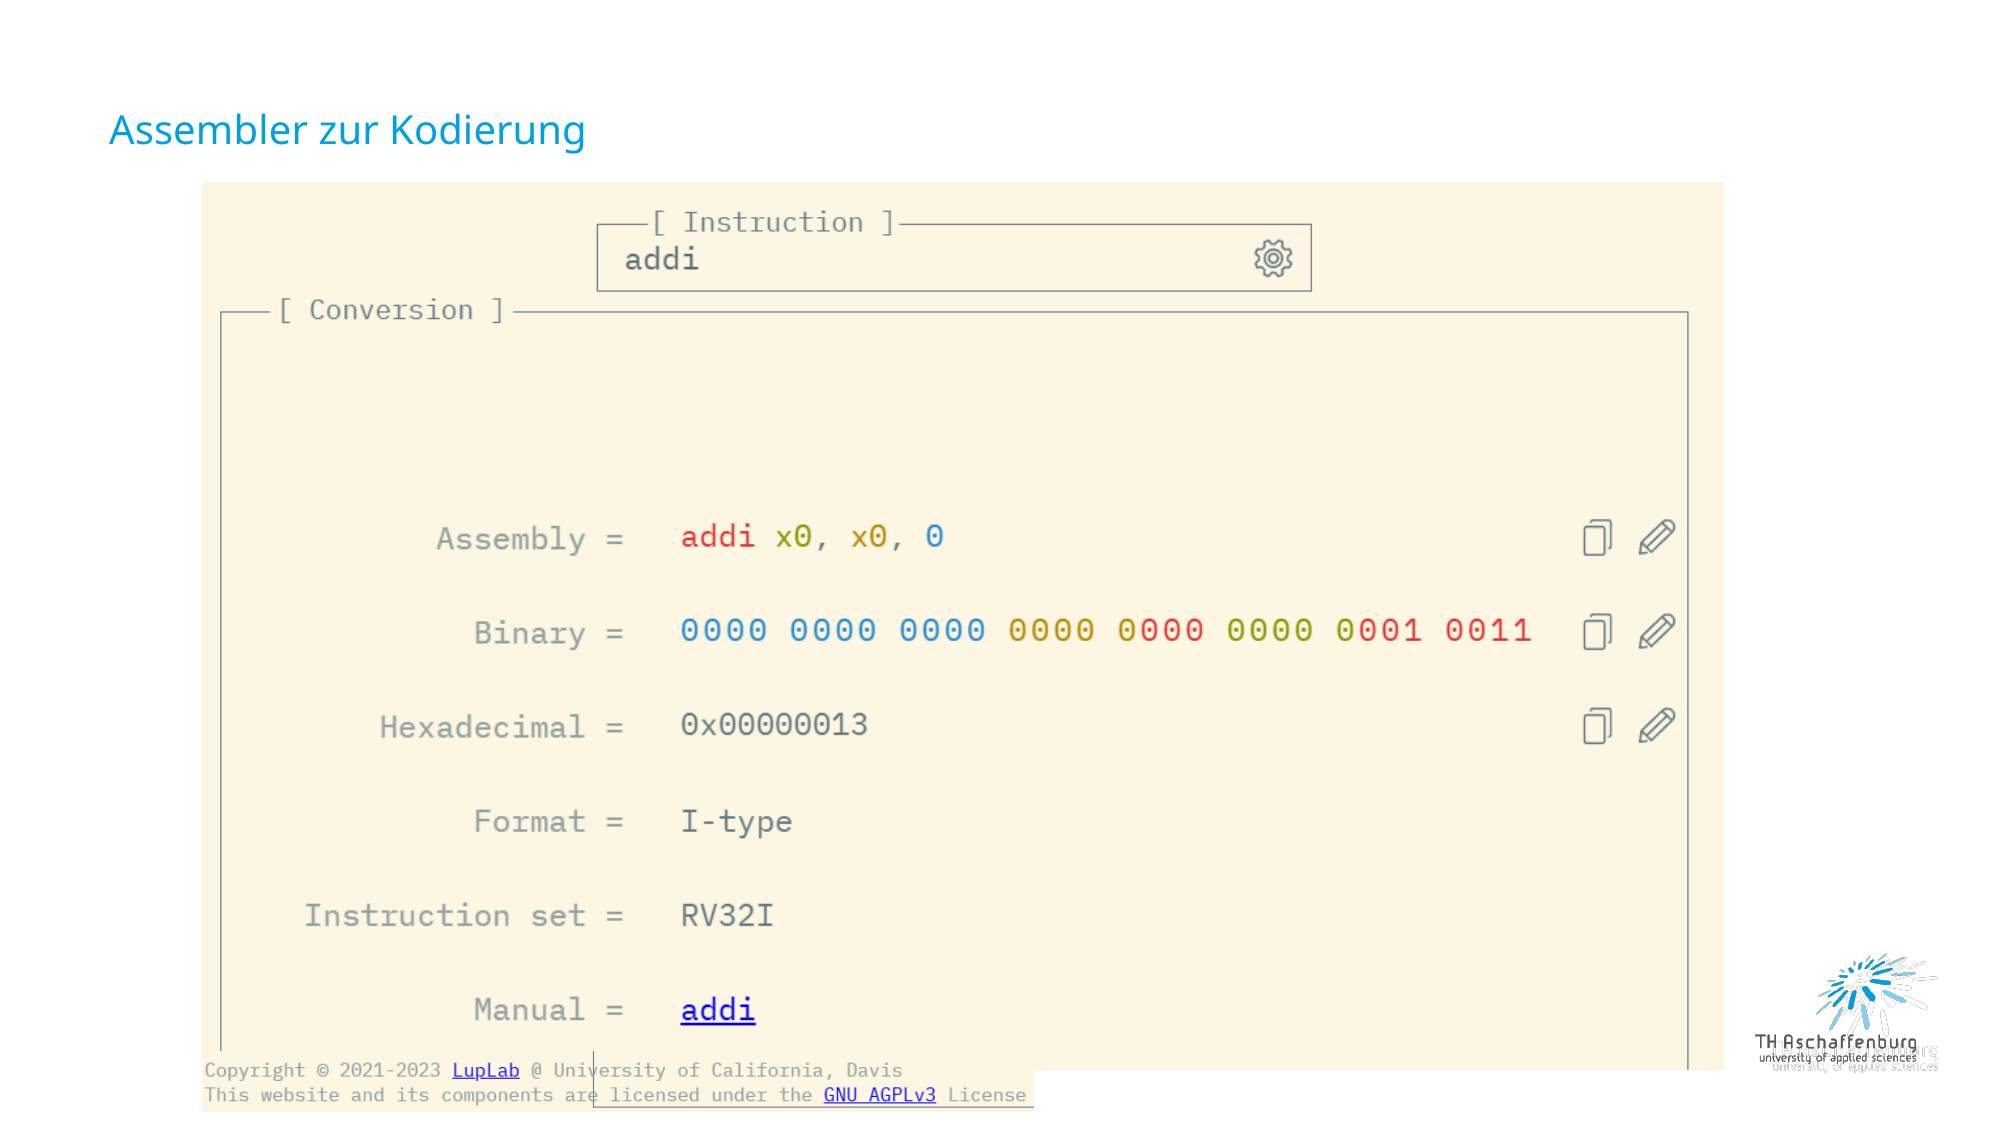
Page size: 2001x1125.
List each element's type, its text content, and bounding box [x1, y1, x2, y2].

picture [1755, 953, 1938, 1073]
title Assembler zur Kodierung [94, 94, 1820, 165]
picture [202, 182, 1724, 1112]
